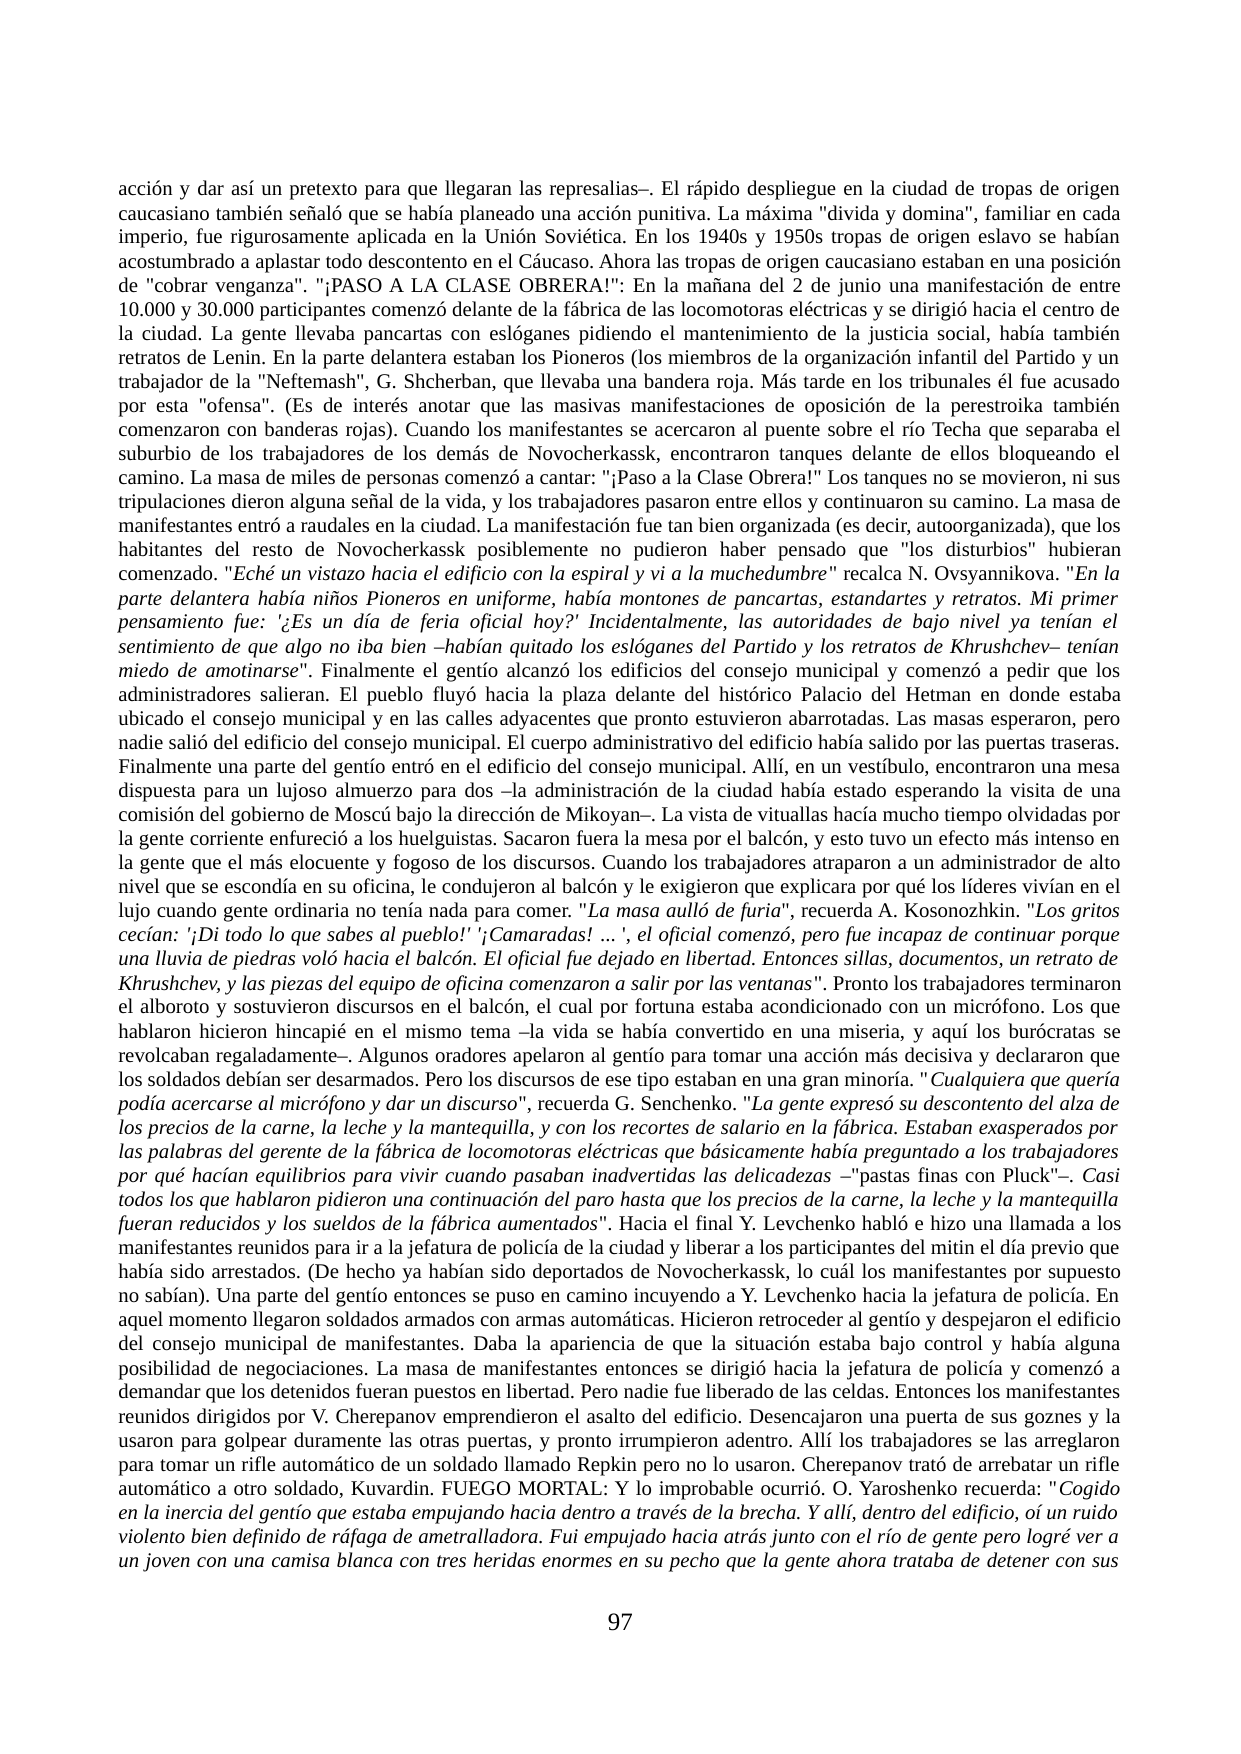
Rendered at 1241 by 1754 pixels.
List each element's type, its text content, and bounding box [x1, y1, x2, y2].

text acción y dar así un pretexto para que llegaran las represalias–. El rápido despliegue en la ciudad de tropas de origen caucasiano también señaló que se había planeado una acción punitiva. La máxima "divida y domina", familiar en cada imperio, fue rigurosamente aplicada en la Unión Soviética. En los 1940s y 1950s tropas de origen eslavo se habían acostumbrado a aplastar todo descontento en el Cáucaso. Ahora las tropas de origen caucasiano estaban en una posición de "cobrar venganza". "¡PASO A LA CLASE OBRERA!": En la mañana del 2 de junio una manifestación de entre 10.000 y 30.000 participantes comenzó delante de la fábrica de las locomotoras eléctricas y se dirigió hacia el centro de la ciudad. La gente llevaba pancartas con eslóganes pidiendo el mantenimiento de la justicia social, había también retratos de Lenin. En la parte delantera estaban los Pioneros (los miembros de la organización infantil del Partido y un trabajador de la "Neftemash", G. Shcherban, que llevaba una bandera roja. Más tarde en los tribunales él fue acusado por esta "ofensa". (Es de interés anotar que las masivas manifestaciones de oposición de la perestroika también comenzaron con banderas rojas). Cuando los manifestantes se acercaron al puente sobre el río Techa que separaba el suburbio de los trabajadores de los demás de Novocherkassk, encontraron tanques delante de ellos bloqueando el camino. La masa de miles de personas comenzó a cantar: "¡Paso a la Clase Obrera!" Los tanques no se movieron, ni sus tripulaciones dieron alguna señal de la vida, y los trabajadores pasaron entre ellos y continuaron su camino. La masa de manifestantes entró a raudales en la ciudad. La manifestación fue tan bien organizada (es decir, autoorganizada), que los habitantes del resto de Novocherkassk posiblemente no pudieron haber pensado que "los disturbios" hubieran comenzado. "Eché un vistazo hacia el edificio con la espiral y vi a la muchedumbre" recalca N. Ovsyannikova. "En la parte delantera había niños Pioneros en uniforme, había montones de pancartas, estandartes y retratos. Mi primer pensamiento fue: '¿Es un día de feria oficial hoy?' Incidentalmente, las autoridades de bajo nivel ya tenían el sentimiento de que algo no iba bien –habían quitado los eslóganes del Partido y los retratos de Khrushchev– tenían miedo de amotinarse". Finalmente el gentío alcanzó los edificios del consejo municipal y comenzó a pedir que los administradores salieran. El pueblo fluyó hacia la plaza delante del histórico Palacio del Hetman en donde estaba ubicado el consejo municipal y en las calles adyacentes que pronto estuvieron abarrotadas. Las masas esperaron, pero nadie salió del edificio del consejo municipal. El cuerpo administrativo del edificio había salido por las puertas traseras. Finalmente una parte del gentío entró en el edificio del consejo municipal. Allí, en un vestíbulo, encontraron una mesa dispuesta para un lujoso almuerzo para dos –la administración de la ciudad había estado esperando la visita de una comisión del gobierno de Moscú bajo la dirección de Mikoyan–. La vista de vituallas hacía mucho tiempo olvidadas por la gente corriente enfureció a los huelguistas. Sacaron fuera la mesa por el balcón, y esto tuvo un efecto más intenso en la gente que el más elocuente y fogoso de los discursos. Cuando los trabajadores atraparon a un administrador de alto nivel que se escondía en su oficina, le condujeron al balcón y le exigieron que explicara por qué los líderes vivían en el lujo cuando gente ordinaria no tenía nada para comer. "La masa aulló de furia", recuerda A. Kosonozhkin. "Los gritos cecían: '¡Di todo lo que sabes al pueblo!' '¡Camaradas! ... ', el oficial comenzó, pero fue incapaz de continuar porque una lluvia de piedras voló hacia el balcón. El oficial fue dejado en libertad. Entonces sillas, documentos, un retrato de Khrushchev, y las piezas del equipo de oficina comenzaron a salir por las ventanas". Pronto los trabajadores terminaron el alboroto y sostuvieron discursos en el balcón, el cual por fortuna estaba acondicionado con un micrófono. Los que hablaron hicieron hincapié en el mismo tema –la vida se había convertido en una miseria, y aquí los burócratas se revolcaban regaladamente–. Algunos oradores apelaron al gentío para tomar una acción más decisiva y declararon que los soldados debían ser desarmados. Pero los discursos de ese tipo estaban en una gran minoría. "Cualquiera que quería podía acercarse al micrófono y dar un discurso", recuerda G. Senchenko. "La gente expresó su descontento del alza de los precios de la carne, la leche y la mantequilla, y con los recortes de salario en la fábrica. Estaban exasperados por las palabras del gerente de la fábrica de locomotoras eléctricas que básicamente había preguntado a los trabajadores por qué hacían equilibrios para vivir cuando pasaban inadvertidas las delicadezas –"pastas finas con Pluck"–. Casi todos los que hablaron pidieron una continuación del paro hasta que los precios de la carne, la leche y la mantequilla fueran reducidos y los sueldos de la fábrica aumentados". Hacia el final Y. Levchenko habló e hizo una llamada a los manifestantes reunidos para ir a la jefatura de policía de la ciudad y liberar a los participantes del mitin el día previo que había sido arrestados. (De hecho ya habían sido deportados de Novocherkassk, lo cuál los manifestantes por supuesto no sabían). Una parte del gentío entonces se puso en camino incuyendo a Y. Levchenko hacia la jefatura de policía. En aquel momento llegaron soldados armados con armas automáticas. Hicieron retroceder al gentío y despejaron el edificio del consejo municipal de manifestantes. Daba la apariencia de que la situación estaba bajo control y había alguna posibilidad de negociaciones. La masa de manifestantes entonces se dirigió hacia la jefatura de policía y comenzó a demandar que los detenidos fueran puestos en libertad. Pero nadie fue liberado de las celdas. Entonces los manifestantes reunidos dirigidos por V. Cherepanov emprendieron el asalto del edificio. Desencajaron una puerta de sus goznes y la usaron para golpear duramente las otras puertas, y pronto irrumpieron adentro. Allí los trabajadores se las arreglaron para tomar un rifle automático de un soldado llamado Repkin pero no lo usaron. Cherepanov trató de arrebatar un rifle automático a otro soldado, Kuvardin. FUEGO MORTAL: Y lo improbable ocurrió. O. Yaroshenko recuerda: "Cogido en la inercia del gentío que estaba empujando hacia dentro a través de la brecha. Y allí, dentro del edificio, oí un ruido violento bien definido de ráfaga de ametralladora. Fui empujado hacia atrás junto con el río de gente pero logré ver a un joven con una camisa blanca con tres heridas enormes en su pecho que la gente ahora trataba de detener con sus [118, 176, 1122, 1572]
